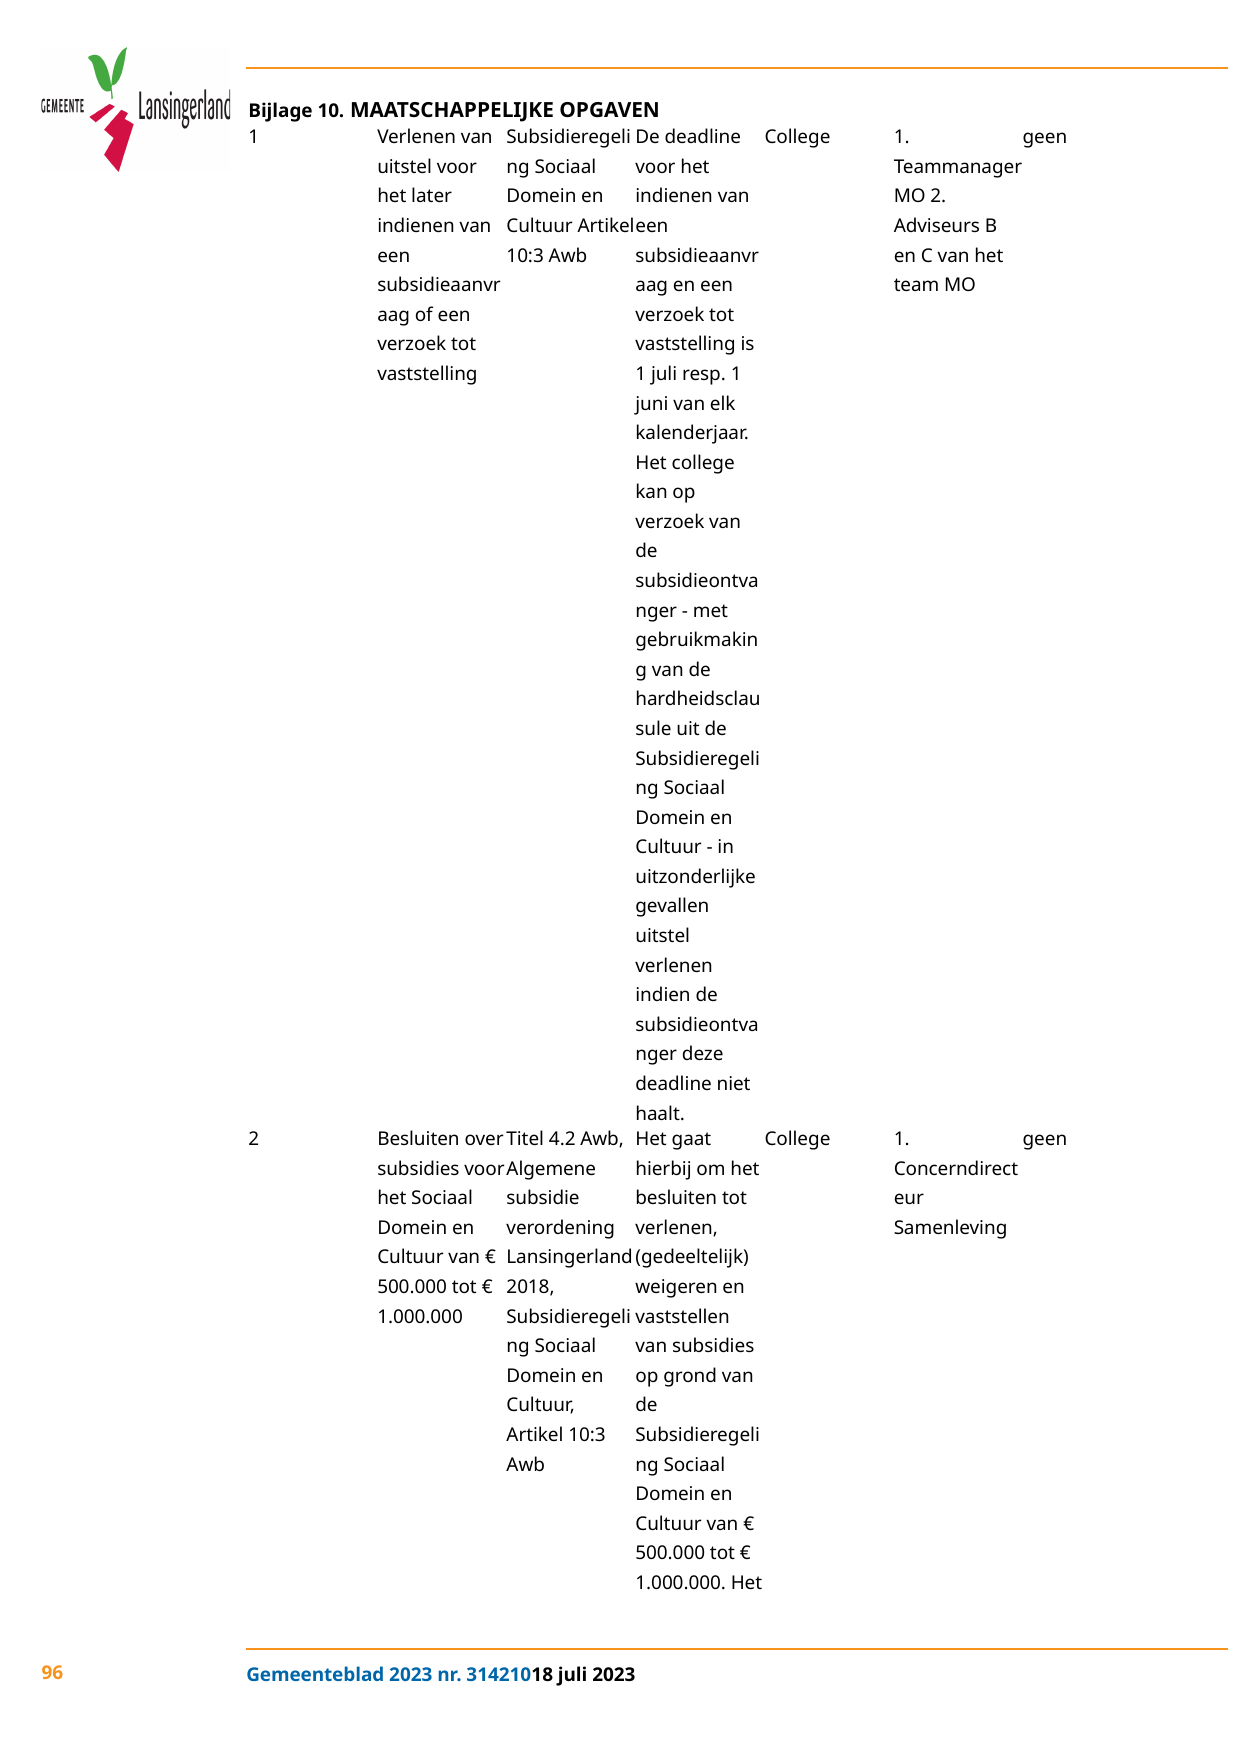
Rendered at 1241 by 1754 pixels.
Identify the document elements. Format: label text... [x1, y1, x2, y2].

picture [41, 47, 231, 172]
table_cell Het gaat hierbij om het besluiten tot verlenen, (gedeeltelijk) weigeren en vaststellen van subsidies op grond van de Subsidieregeling Sociaal Domein en Cultuur van € 500.000 tot € 1.000.000. Het [635, 1125, 764, 1595]
table_cell 2 [248, 1125, 377, 1595]
table_cell College [764, 1125, 893, 1595]
table_header 1. Teammanager MO 2. Adviseurs B en C van het team MO [894, 124, 1022, 1125]
text Bijlage 10. MAATSCHAPPELIJKE OPGAVEN [248, 95, 1152, 123]
table_cell Titel 4.2 Awb, Algemene subsidie verordening Lansingerland 2018, Subsidieregeling Sociaal Domein en Cultuur, Artikel 10:3 Awb [506, 1125, 635, 1595]
table_header 1 [248, 124, 377, 1125]
table_header geen [1023, 124, 1152, 1125]
table_cell Besluiten over subsidies voor het Sociaal Domein en Cultuur van € 500.000 tot € 1.000.000 [377, 1125, 506, 1595]
table_header College [764, 124, 893, 1125]
table_cell 1. Concerndirecteur Samenleving [894, 1125, 1022, 1595]
table_cell geen [1023, 1125, 1152, 1595]
table_header Verlenen van uitstel voor het later indienen van een subsidieaanvraag of een verzoek tot vaststelling [377, 124, 506, 1125]
table_header De deadline voor het indienen van een subsidieaanvraag en een verzoek tot vaststelling is 1 juli resp. 1 juni van elk kalenderjaar. Het college kan op verzoek van de subsidieontvanger - met gebruikmaking van de hardheidsclausule uit de Subsidieregeling Sociaal Domein en Cultuur - in uitzonderlijke gevallen uitstel verlenen indien de subsidieontvanger deze deadline niet haalt. [635, 124, 764, 1125]
table_header Subsidieregeling Sociaal Domein en Cultuur Artikel 10:3 Awb [506, 124, 635, 1125]
